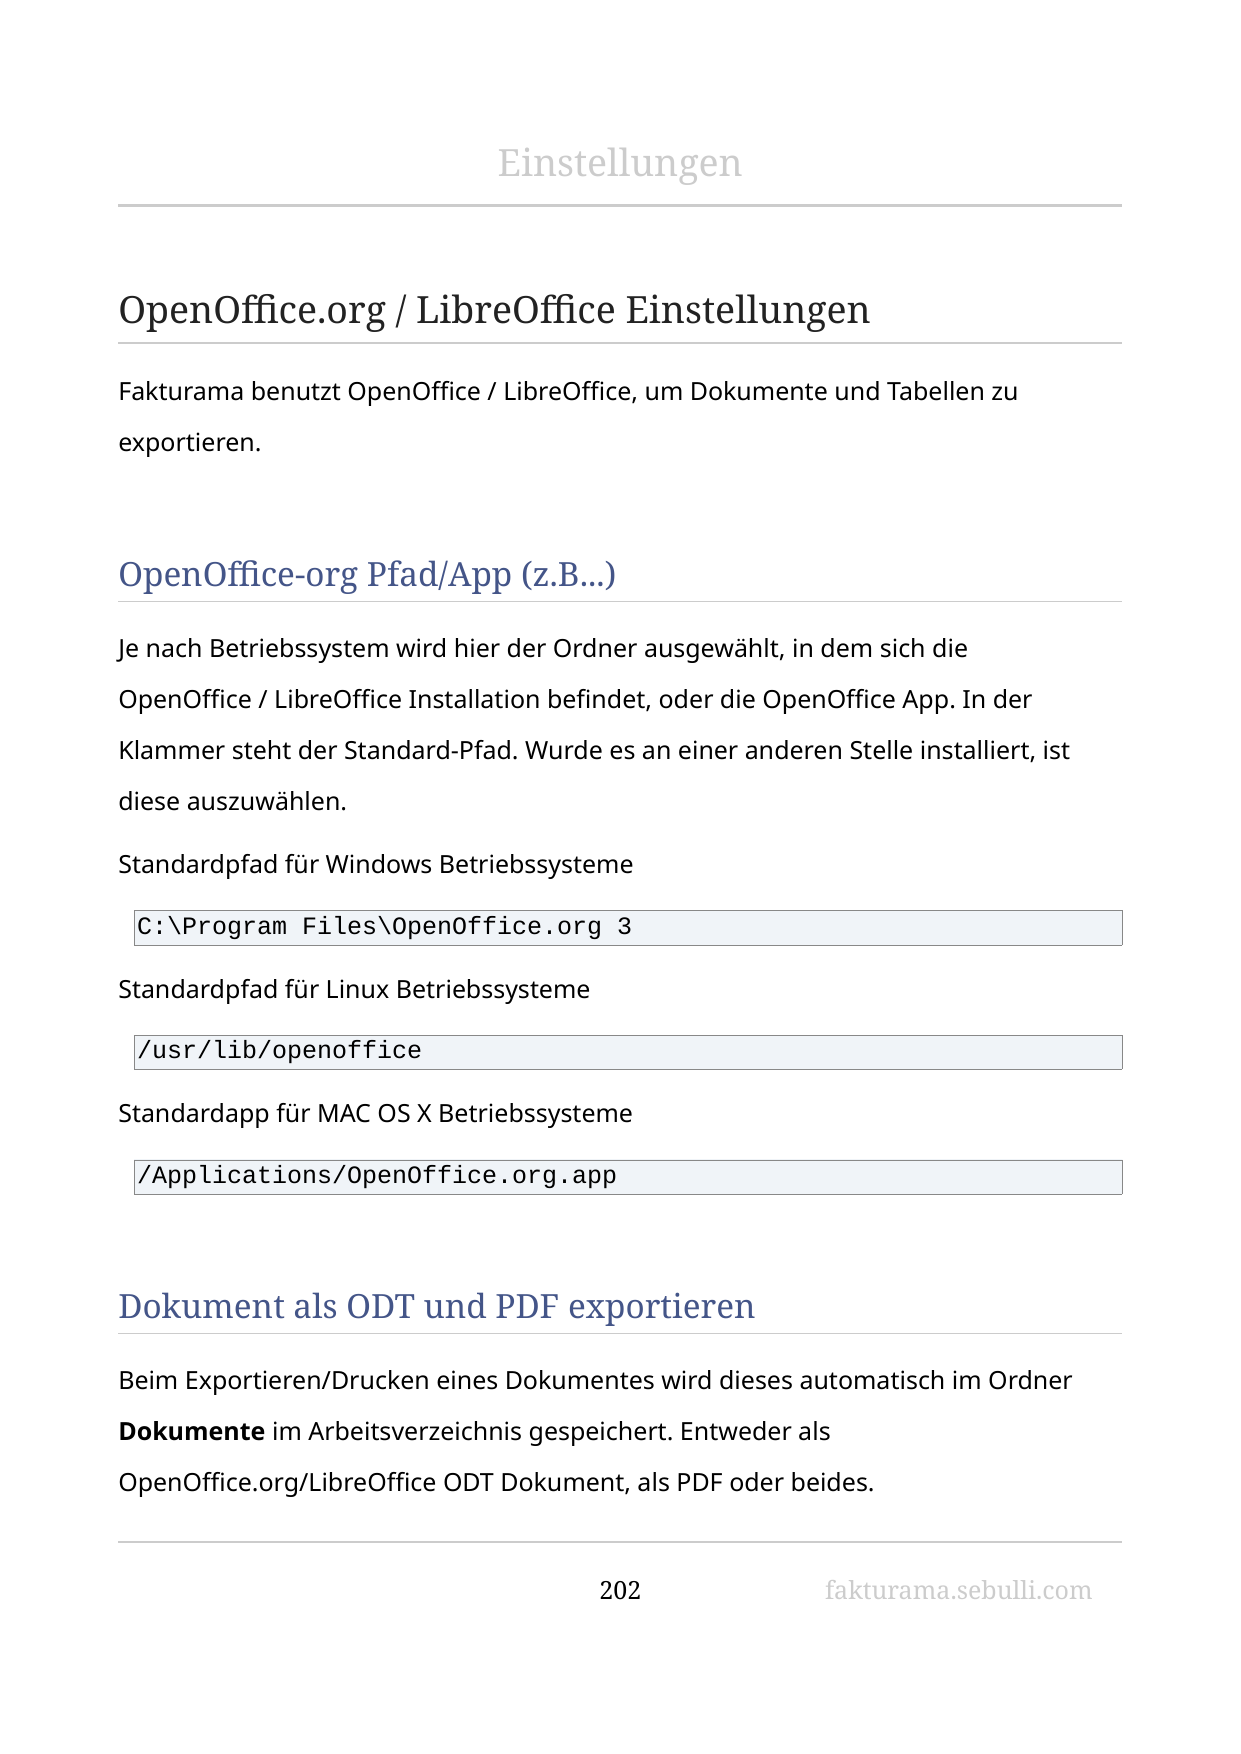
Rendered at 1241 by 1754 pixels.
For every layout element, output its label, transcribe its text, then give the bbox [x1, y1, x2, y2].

text Je nach Betriebssystem wird hier der Ordner ausgewählt, in dem sich die OpenOffice / LibreOffice Installation befindet, oder die OpenOffice App. In der Klammer steht der Standard-Pfad. Wurde es an einer anderen Stelle installiert, ist diese auszuwählen. [118, 630, 1122, 817]
text Standardpfad für Linux Betriebssysteme [118, 971, 1122, 1006]
text C:\Program Files\OpenOffice.org 3 [135, 911, 1122, 945]
subtitle OpenOffice.org / LibreOffice Einstellungen [118, 283, 1122, 342]
text /usr/lib/openoffice [135, 1036, 1122, 1069]
text Standardapp für MAC OS X Betriebssysteme [118, 1096, 1122, 1130]
text Fakturama benutzt OpenOffice / LibreOffice, um Dokumente und Tabellen zu exportieren. [118, 373, 1122, 458]
text Beim Exportieren/Drucken eines Dokumentes wird dieses automatisch im Ordner Dokumente im Arbeitsverzeichnis gespeichert. Entweder als OpenOffice.org/LibreOffice ODT Dokument, als PDF oder beides. [118, 1363, 1122, 1499]
text Standardpfad für Windows Betriebssysteme [118, 847, 1122, 881]
subtitle OpenOffice-org Pfad/App (z.B...) [118, 551, 1122, 601]
subtitle Dokument als ODT und PDF exportieren [118, 1283, 1122, 1333]
text /Applications/OpenOffice.org.app [135, 1161, 1122, 1194]
